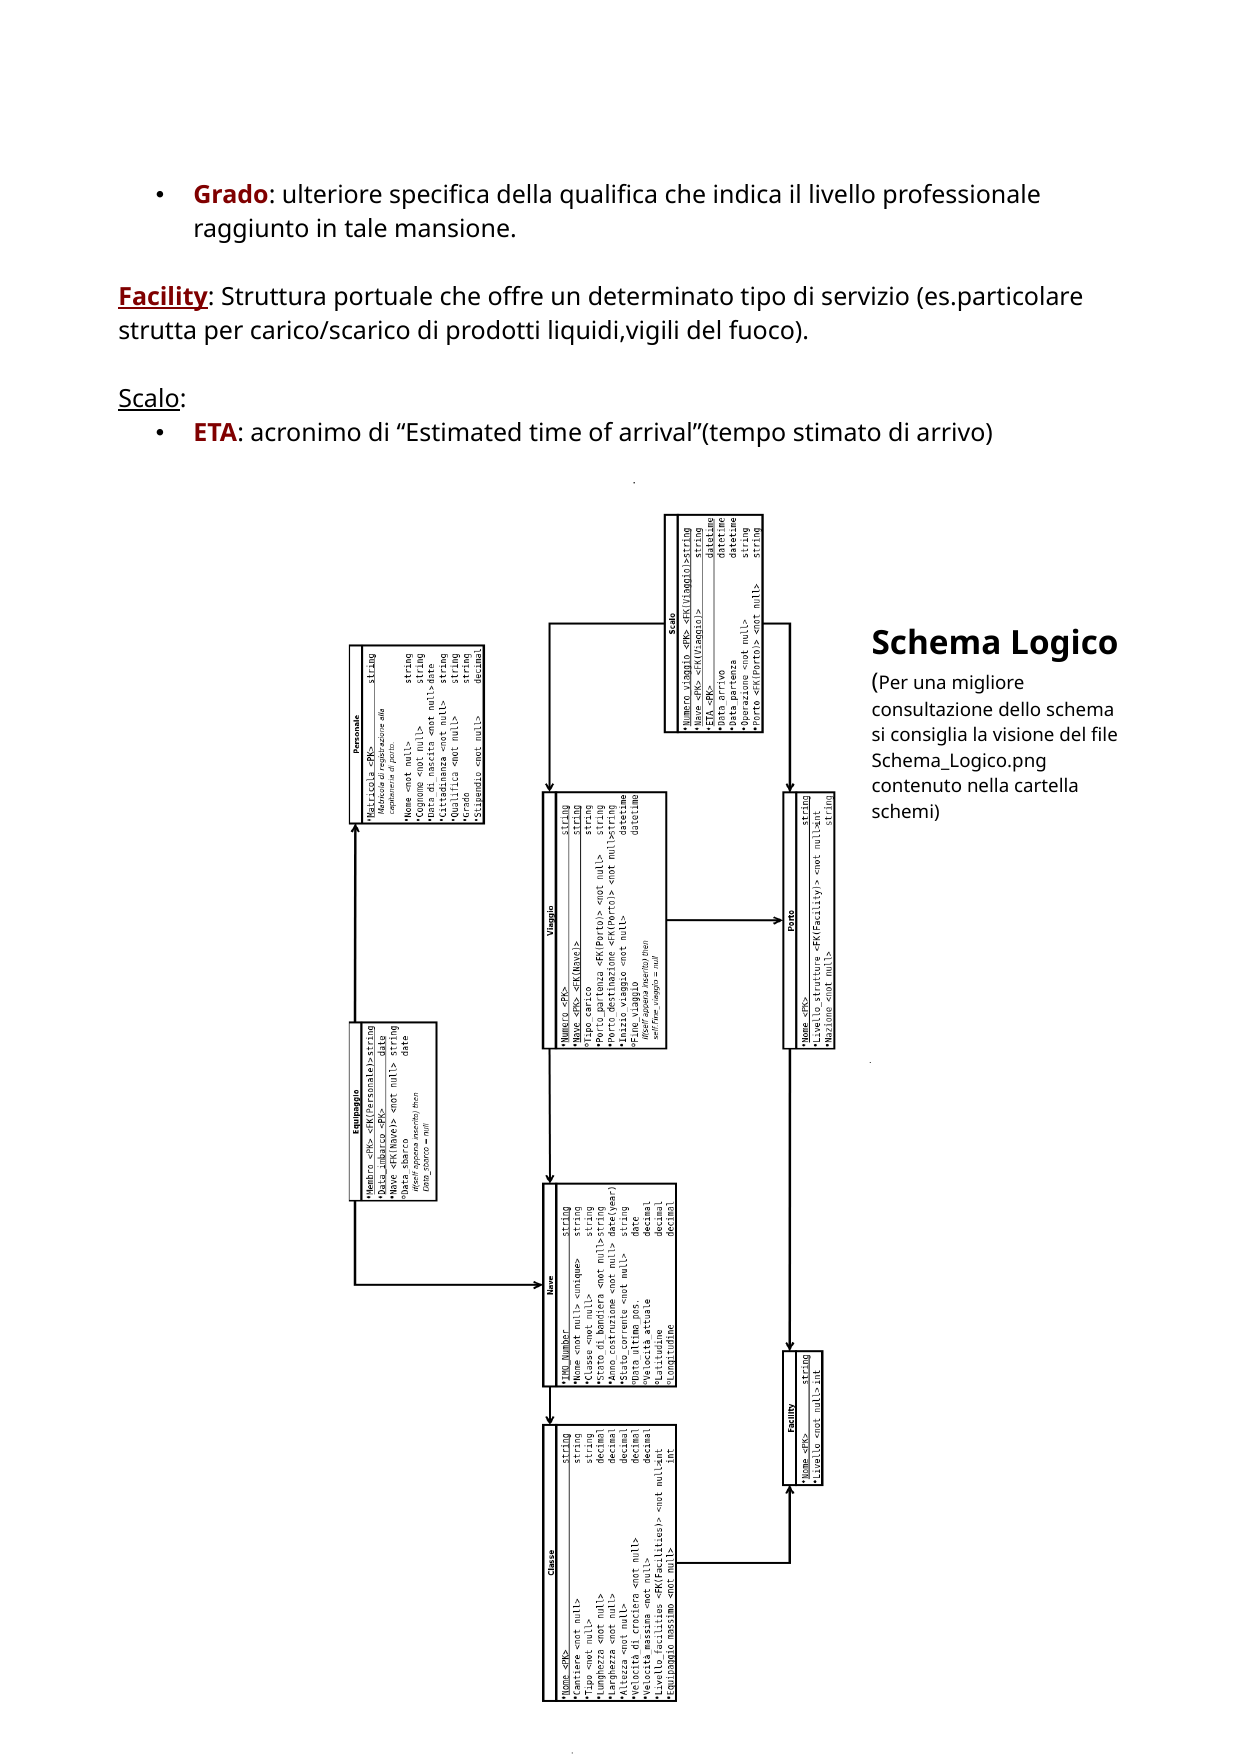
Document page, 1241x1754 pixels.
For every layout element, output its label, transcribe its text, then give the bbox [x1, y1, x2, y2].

text (Per una migliore consultazione dello schema si consiglia la visione del file Schema_Logico.png contenuto nella cartella schemi) [872, 664, 1122, 823]
picture [348, 482, 872, 1754]
text Facility: Struttura portuale che offre un determinato tipo di servizio (es.particolare strutta per carico/scarico di prodotti liquidi,vigili del fuoco). [118, 278, 1122, 347]
list ETA: acronimo di “Estimated time of arrival”(tempo stimato di arrivo) [156, 415, 1122, 449]
text [118, 664, 348, 823]
list Grado: ulteriore specifica della qualifica che indica il livello professionale raggiunto in tale mansione. [156, 176, 1122, 244]
text [118, 619, 348, 664]
text Scalo: [118, 381, 1122, 415]
text Schema Logico [872, 619, 1122, 664]
